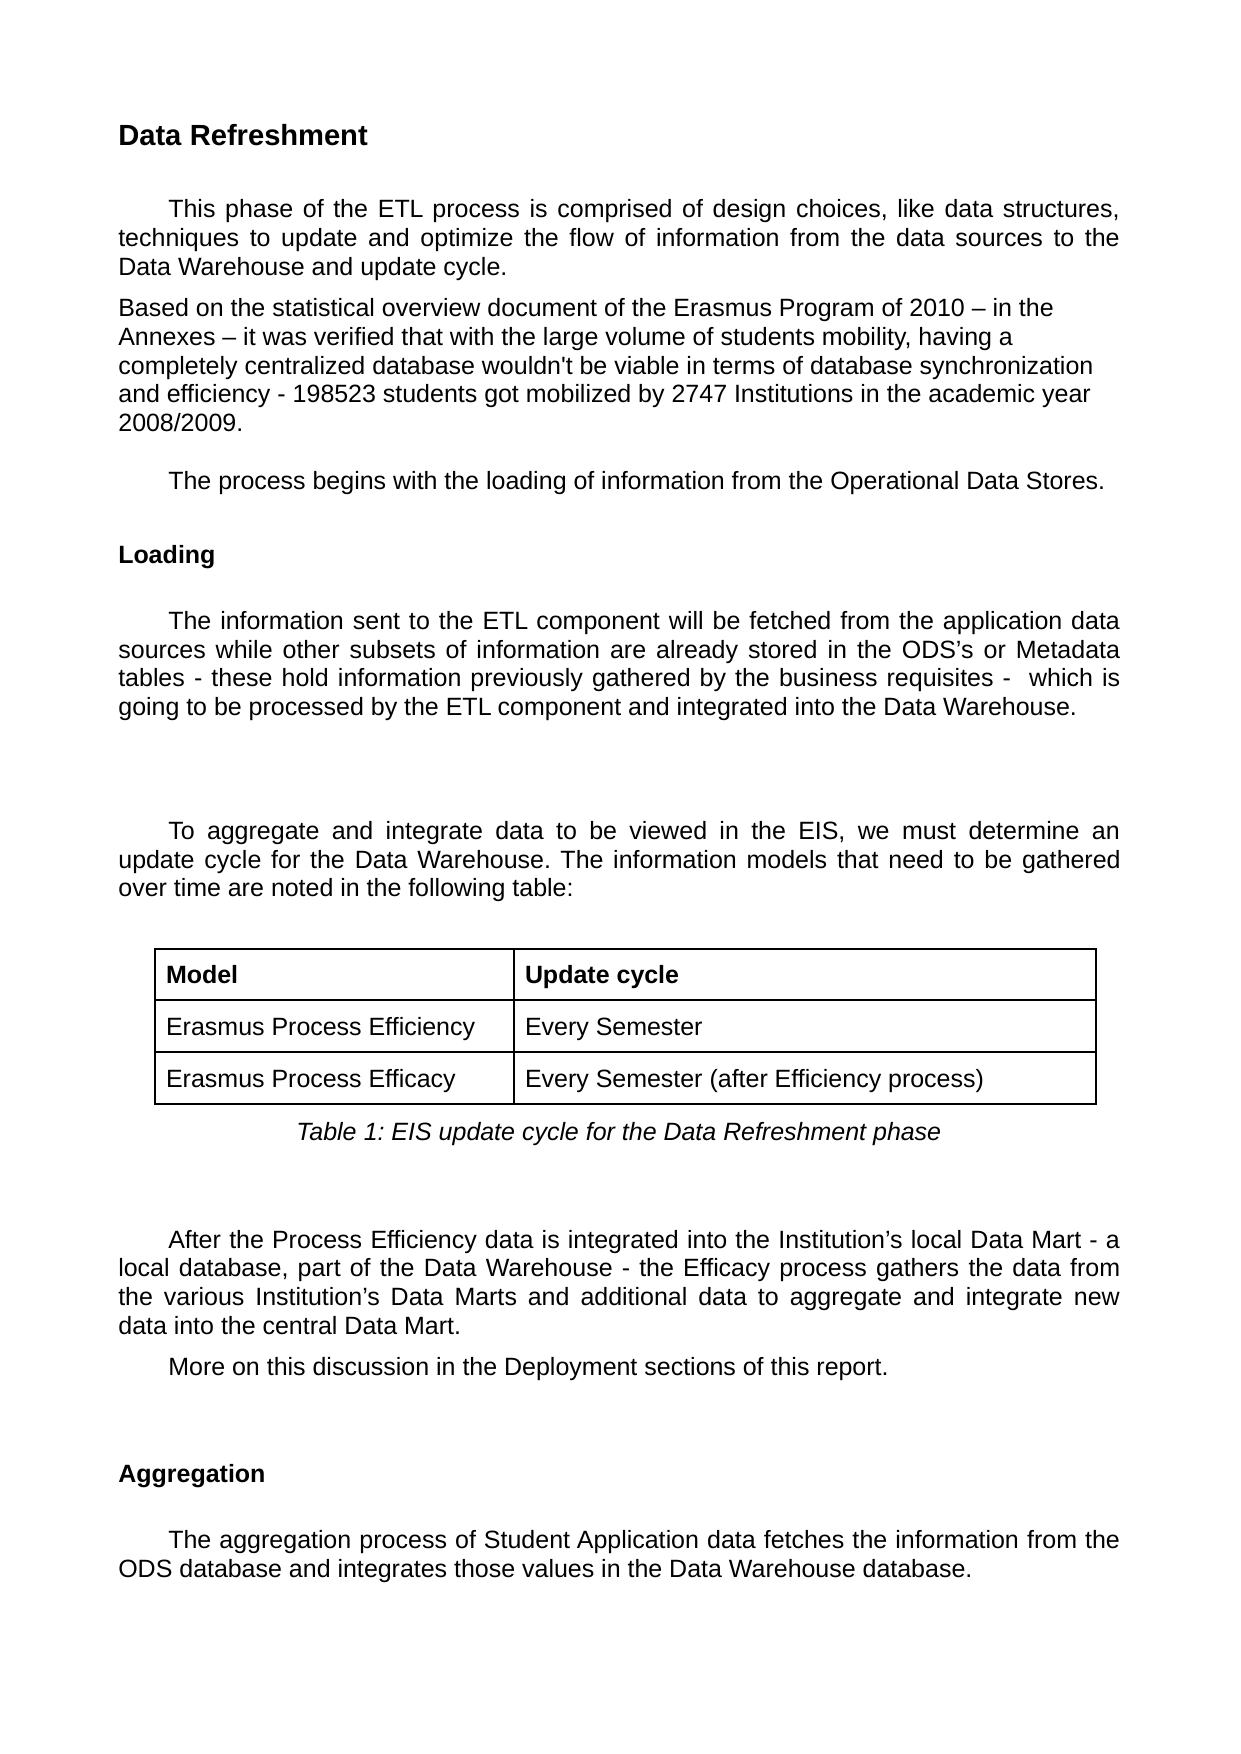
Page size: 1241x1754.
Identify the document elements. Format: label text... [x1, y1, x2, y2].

text The aggregation process of Student Application data fetches the information from the ODS database and integrates those values in the Data Warehouse database. [118, 1525, 1122, 1583]
table_cell Erasmus Process Efficiency [156, 1001, 513, 1051]
text The process begins with the loading of information from the Operational Data Stores. [118, 466, 1122, 494]
table_cell Every Semester [515, 1001, 1095, 1051]
text Aggregation [118, 1459, 1122, 1488]
text This phase of the ETL process is comprised of design choices, like data structures, techniques to update and optimize the flow of information from the data sources to the Data Warehouse and update cycle. [118, 194, 1122, 281]
table_cell Every Semester (after Efficiency process) [515, 1053, 1095, 1103]
subtitle Data Refreshment [118, 118, 1122, 152]
text Table 1: EIS update cycle for the Data Refreshment phase [118, 1117, 1122, 1146]
text The information sent to the ETL component will be fetched from the application data sources while other subsets of information are already stored in the ODS’s or Metadata tables - these hold information previously gathered by the business requisites - which is going to be processed by the ETL component and integrated into the Data Warehouse. [118, 606, 1122, 721]
text Loading [118, 540, 1122, 569]
text After the Process Efficiency data is integrated into the Institution’s local Data Mart - a local database, part of the Data Warehouse - the Efficacy process gathers the data from the various Institution’s Data Marts and additional data to aggregate and integrate new data into the central Data Mart. [118, 1224, 1122, 1339]
text Based on the statistical overview document of the Erasmus Program of 2010 – in the Annexes – it was verified that with the large volume of students mobility, having a completely centralized database wouldn't be viable in terms of database synchronization and efficiency - 198523 students got mobilized by 2747 Institutions in the academic year 2008/2009. [118, 293, 1122, 437]
table_header Model [156, 950, 513, 999]
table_cell Erasmus Process Efficacy [156, 1053, 513, 1103]
text To aggregate and integrate data to be viewed in the EIS, we must determine an update cycle for the Data Warehouse. The information models that need to be gathered over time are noted in the following table: [118, 816, 1122, 902]
table_header Update cycle [515, 950, 1095, 999]
text More on this discussion in the Deployment sections of this report. [118, 1352, 1122, 1381]
